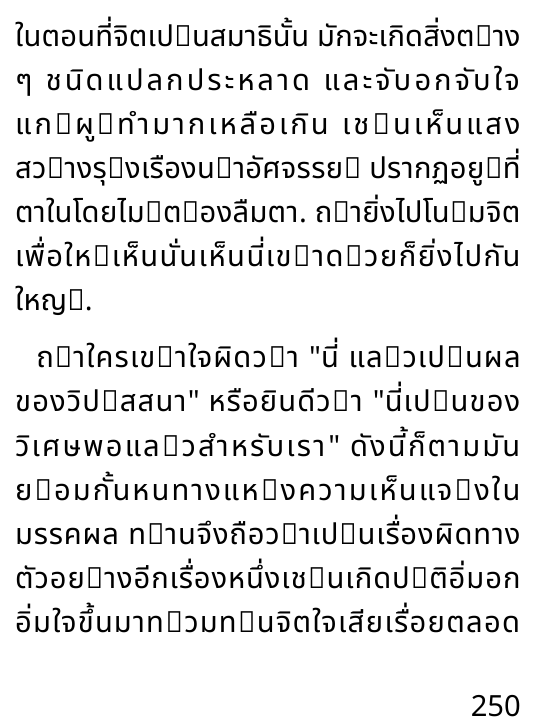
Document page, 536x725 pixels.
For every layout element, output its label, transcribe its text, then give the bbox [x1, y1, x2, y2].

text ถาใครเขาใจผิดวา "นี่ แลวเปนผลของวิปสสนา" หรือยินดีวา "นี่เปนของวิเศษพอแลวสําหรับเรา" ดังนี้ก็ตามมันยอมกั้นหนทางแหงความเห็นแจงในมรรคผล ทานจึงถือวาเปนเรื่องผิดทางตัวอยางอีกเรื่องหนึ่งเชนเกิดปติอิ่มอกอิ่มใจขึ้นมาทวมทนจิตใจเสียเรื่อยตลอด [15, 336, 521, 645]
text ในตอนที่จิตเปนสมาธินั้น มักจะเกิดสิ่งตาง ๆ ชนิดแปลกประหลาด และจับอกจับใจแกผูทํามากเหลือเกิน เชนเห็นแสงสวางรุงเรืองนาอัศจรรย ปรากฏอยูที่ตาในโดยไมตองลืมตา. ถายิ่งไปโนมจิต เพื่อใหเห็นนั่นเห็นนี่เขาดวยก็ยิ่งไปกันใหญ. [15, 15, 521, 324]
